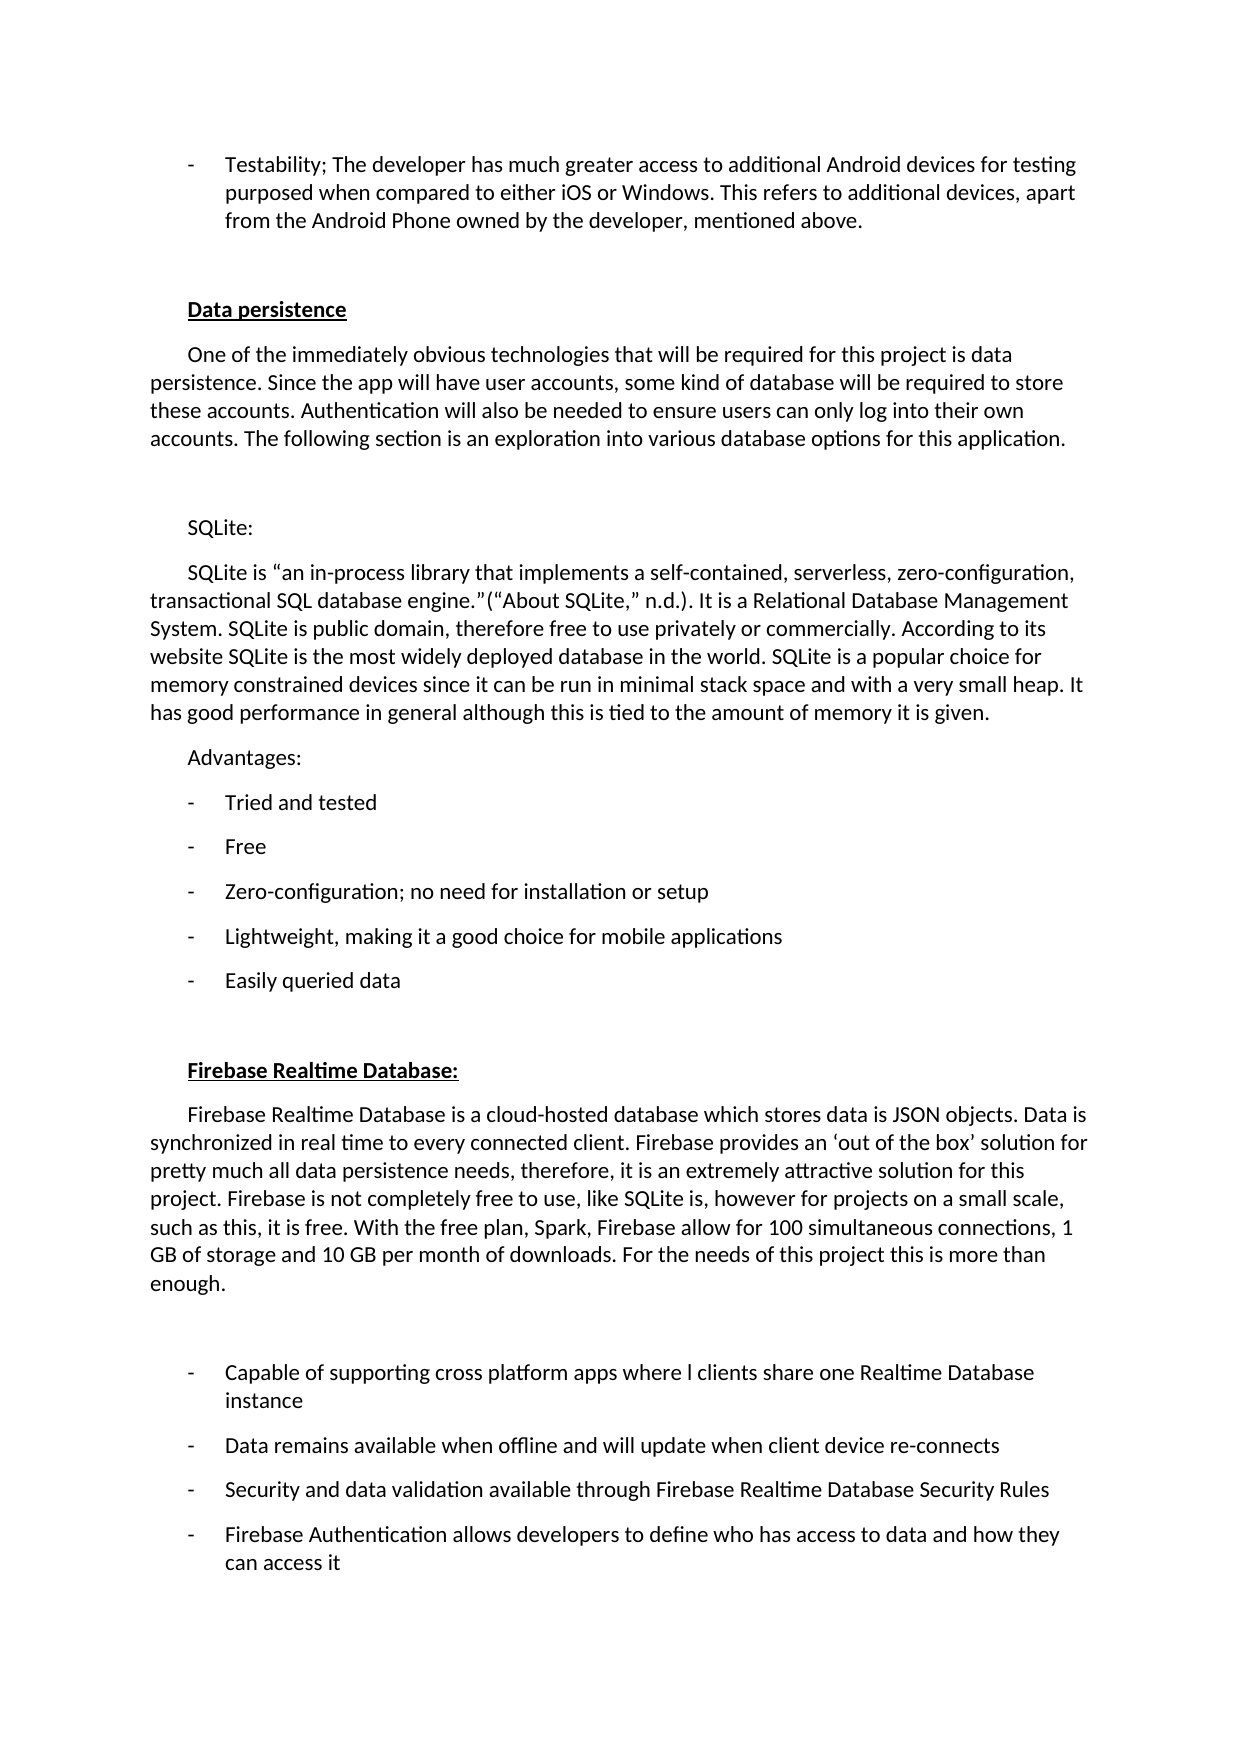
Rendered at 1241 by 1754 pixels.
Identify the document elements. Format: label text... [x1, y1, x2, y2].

list Firebase Authentication allows developers to define who has access to data and how they can access it [187, 1520, 1090, 1576]
text Data persistence [187, 295, 1090, 323]
text SQLite: [187, 513, 1090, 542]
text SQLite is “an in-process library that implements a self-contained, serverless, zero-configuration, transactional SQL database engine.”(“About SQLite,” n.d.). It is a Relational Database Management System. SQLite is public domain, therefore free to use privately or commercially. According to its website SQLite is the most widely deployed database in the world. SQLite is a popular choice for memory constrained devices since it can be run in minimal stack space and with a very small heap. It has good performance in general although this is tied to the amount of memory it is given. [150, 558, 1090, 726]
list Testability; The developer has much greater access to additional Android devices for testing purposed when compared to either iOS or Windows. This refers to additional devices, apart from the Android Phone owned by the developer, mentioned above. [187, 150, 1090, 234]
text Advantages: [187, 743, 1090, 771]
list Easily queried data [187, 966, 1090, 994]
list Capable of supporting cross platform apps where l clients share one Realtime Database instance [187, 1358, 1090, 1414]
list Security and data validation available through Firebase Realtime Database Security Rules [187, 1475, 1090, 1503]
text Firebase Realtime Database: [187, 1056, 1090, 1084]
text One of the immediately obvious technologies that will be required for this project is data persistence. Since the app will have user accounts, some kind of database will be required to store these accounts. Authentication will also be needed to ensure users can only log into their own accounts. The following section is an exploration into various database options for this application. [150, 340, 1090, 452]
list Data remains available when offline and will update when client device re-connects [187, 1431, 1090, 1459]
list Zero-configuration; no need for installation or setup [187, 877, 1090, 905]
list Free [187, 832, 1090, 860]
text Firebase Realtime Database is a cloud-hosted database which stores data is JSON objects. Data is synchronized in real time to every connected client. Firebase provides an ‘out of the box’ solution for pretty much all data persistence needs, therefore, it is an extremely attractive solution for this project. Firebase is not completely free to use, like SQLite is, however for projects on a small scale, such as this, it is free. With the free plan, Spark, Firebase allow for 100 simultaneous connections, 1 GB of storage and 10 GB per month of downloads. For the needs of this project this is more than enough. [150, 1101, 1090, 1297]
list Lightweight, making it a good choice for mobile applications [187, 922, 1090, 950]
list Tried and tested [187, 788, 1090, 816]
